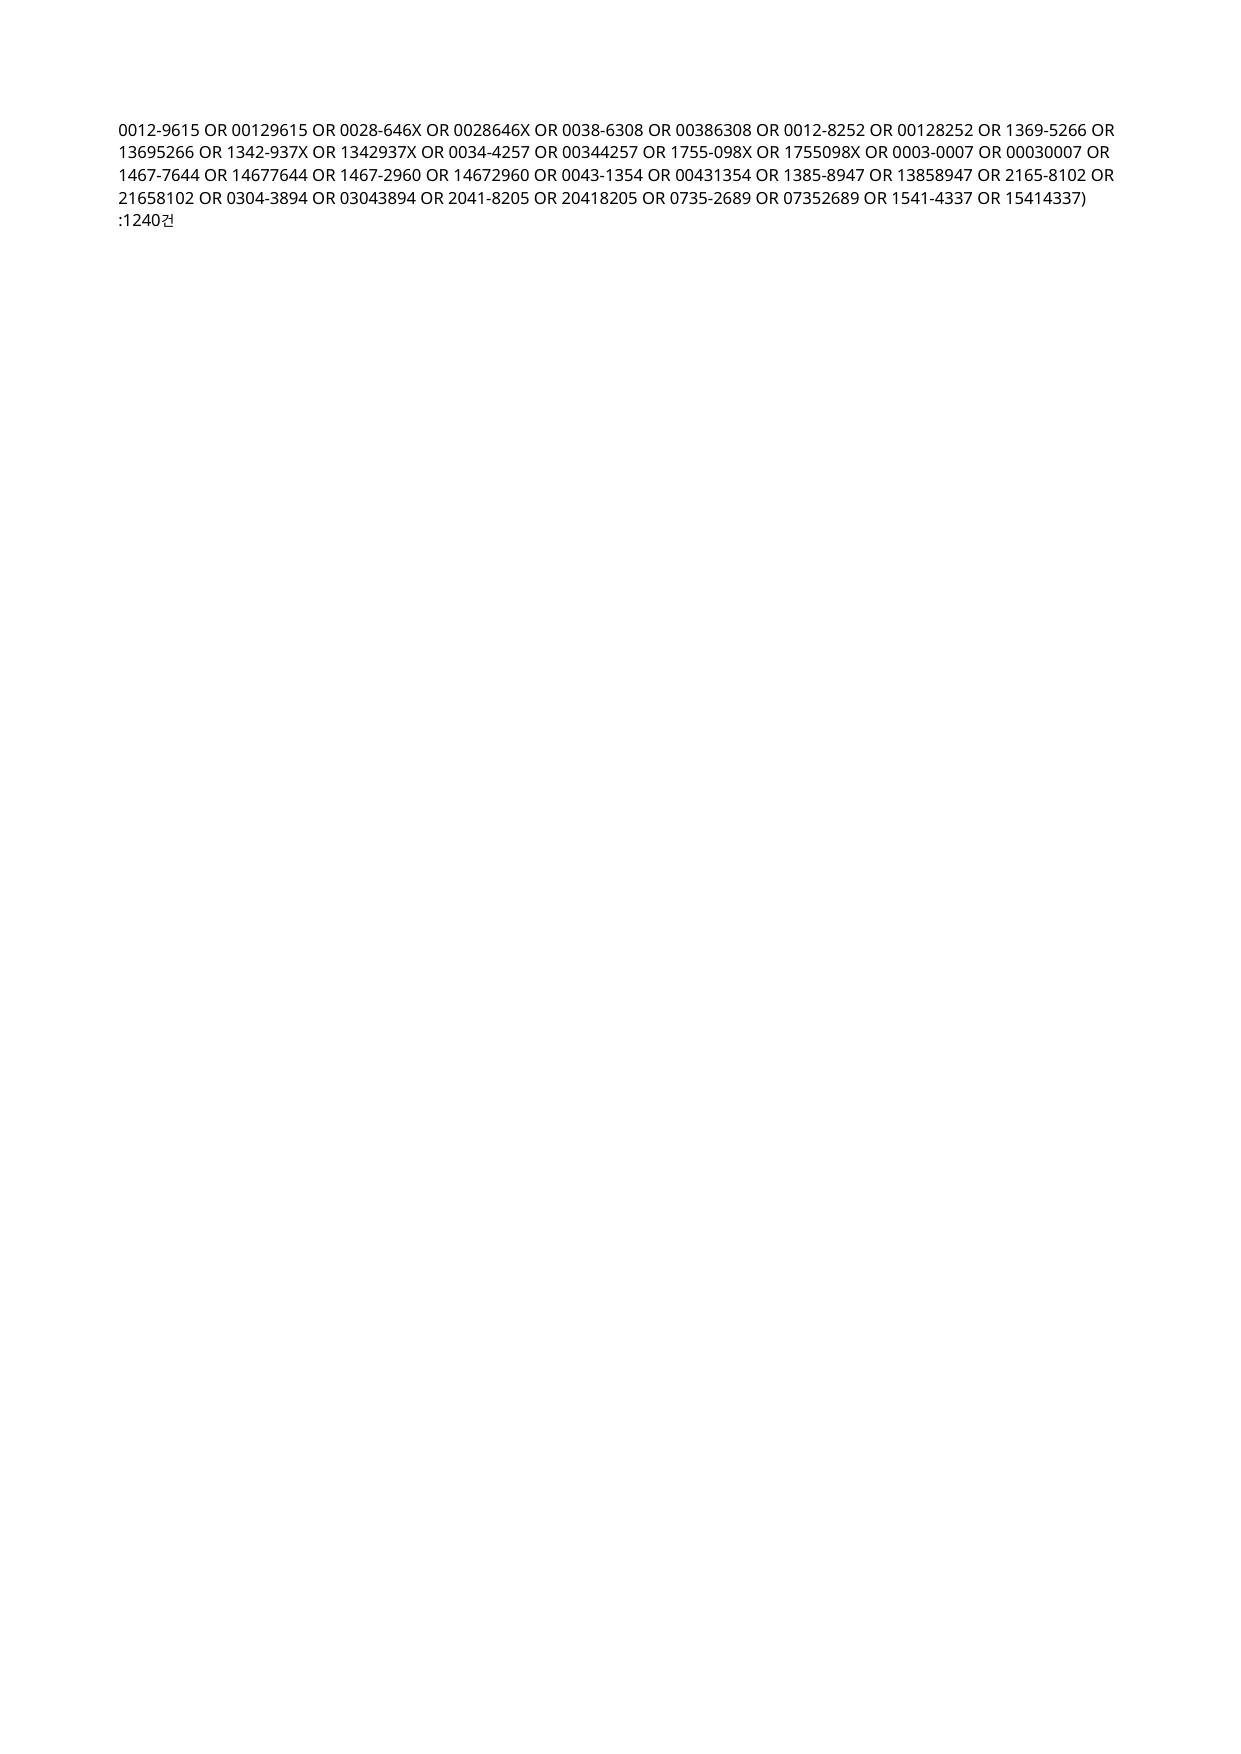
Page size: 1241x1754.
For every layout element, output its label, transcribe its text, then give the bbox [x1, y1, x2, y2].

text :1240건 [118, 209, 1122, 232]
text 0012-9615 OR 00129615 OR 0028-646X OR 0028646X OR 0038-6308 OR 00386308 OR 0012-8252 OR 00128252 OR 1369-5266 OR 13695266 OR 1342-937X OR 1342937X OR 0034-4257 OR 00344257 OR 1755-098X OR 1755098X OR 0003-0007 OR 00030007 OR 1467-7644 OR 14677644 OR 1467-2960 OR 14672960 OR 0043-1354 OR 00431354 OR 1385-8947 OR 13858947 OR 2165-8102 OR 21658102 OR 0304-3894 OR 03043894 OR 2041-8205 OR 20418205 OR 0735-2689 OR 07352689 OR 1541-4337 OR 15414337) [118, 118, 1122, 209]
